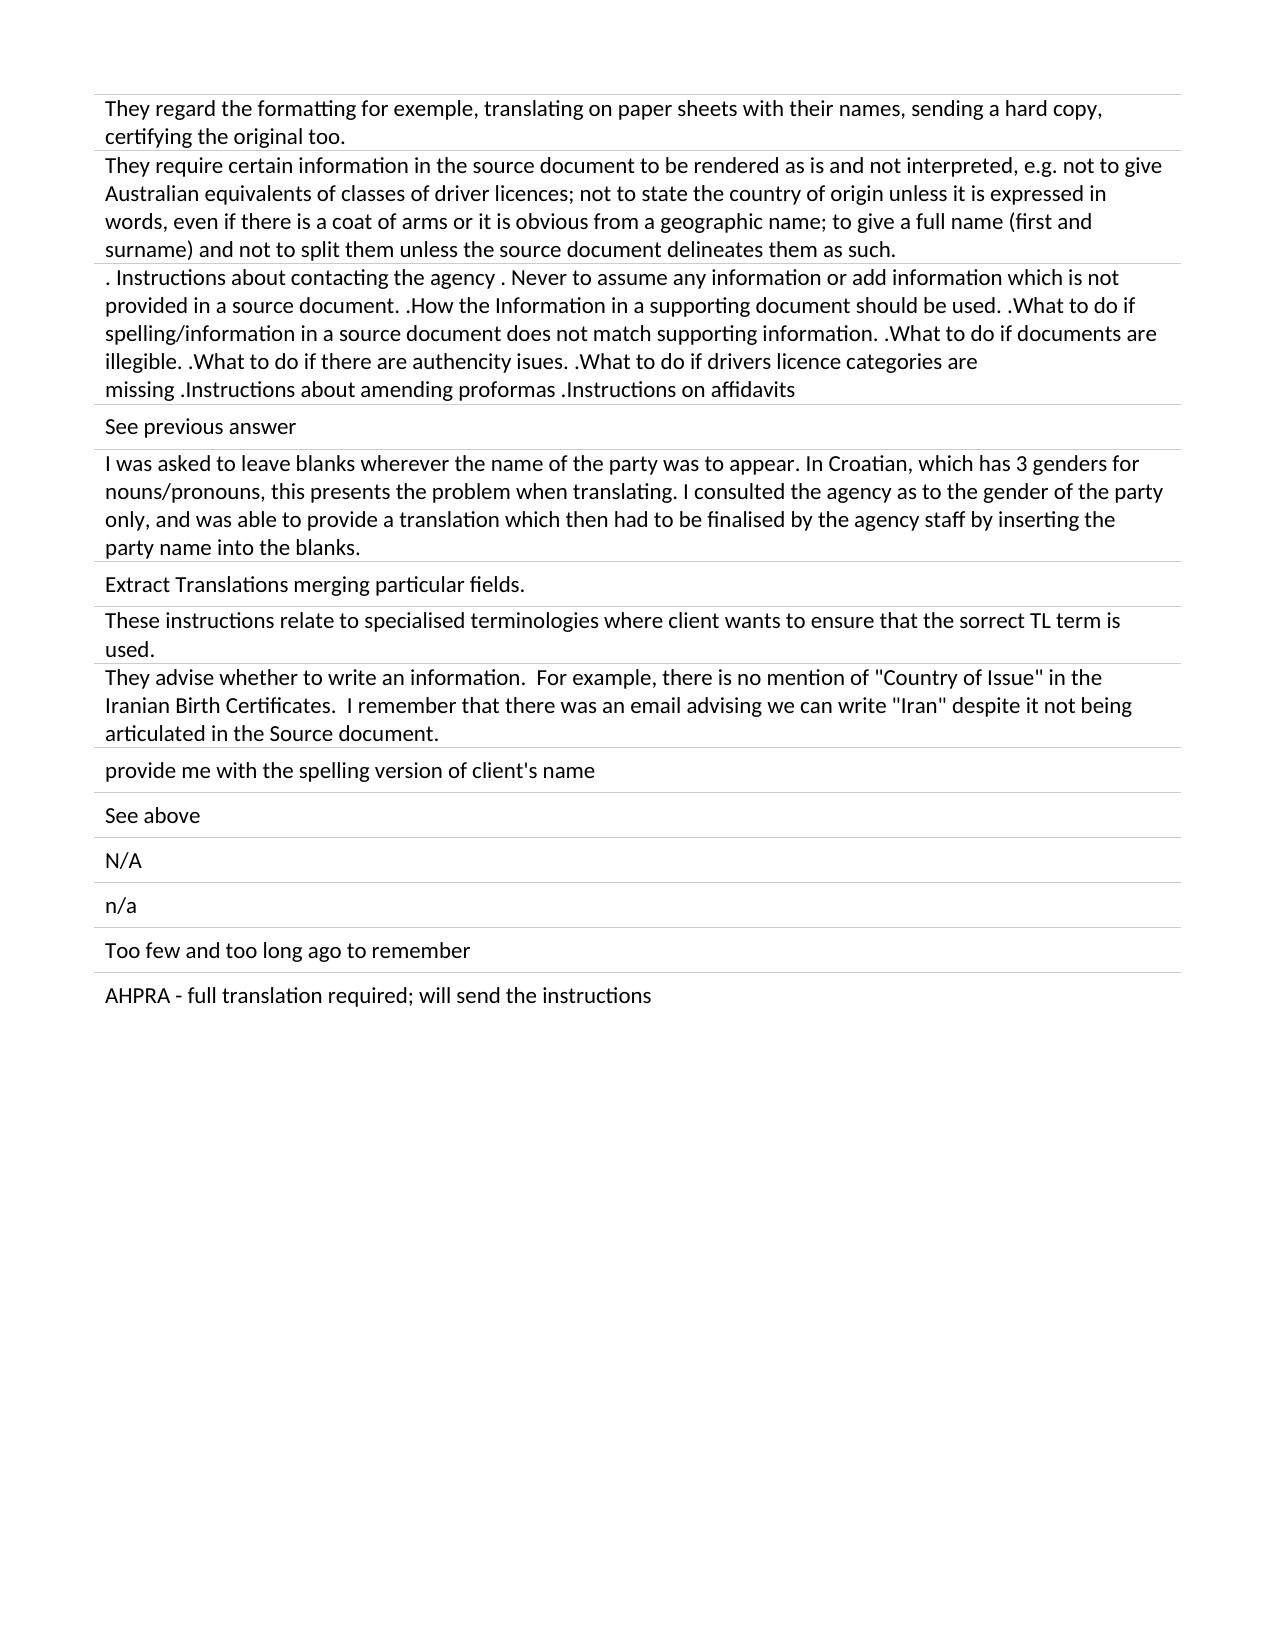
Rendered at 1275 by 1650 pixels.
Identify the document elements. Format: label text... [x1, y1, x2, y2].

table_cell They require certain information in the source document to be rendered as is and not interpreted, e.g. not to give Australian equivalents of classes of driver licences; not to state the country of origin unless it is expressed in words, even if there is a coat of arms or it is obvious from a geographic name; to give a full name (first and surname) and not to split them unless the source document delineates them as such. [94, 151, 1181, 263]
table_cell See above [94, 793, 1181, 837]
table_cell I was asked to leave blanks wherever the name of the party was to appear. In Croatian, which has 3 genders for nouns/pronouns, this presents the problem when translating. I consulted the agency as to the gender of the party only, and was able to provide a translation which then had to be finalised by the agency staff by inserting the party name into the blanks. [94, 450, 1181, 561]
table_cell . Instructions about contacting the agency . Never to assume any information or add information which is not provided in a source document. .How the Information in a supporting document should be used. .What to do if spelling/information in a source document does not match supporting information. .What to do if documents are illegible. .What to do if there are authencity isues. .What to do if drivers licence categories are missing .Instructions about amending proformas .Instructions on affidavits [94, 264, 1181, 403]
table_cell They advise whether to write an information. For example, there is no mention of "Country of Issue" in the Iranian Birth Certificates. I remember that there was an email advising we can write "Iran" despite it not being articulated in the Source document. [94, 664, 1181, 747]
table_cell See previous answer [94, 405, 1181, 448]
table_cell N/A [94, 838, 1181, 882]
table_cell AHPRA - full translation required; will send the instructions [94, 973, 1181, 1017]
table_cell provide me with the spelling version of client's name [94, 748, 1181, 792]
table_cell These instructions relate to specialised terminologies where client wants to ensure that the sorrect TL term is used. [94, 607, 1181, 663]
table_cell Extract Translations merging particular fields. [94, 562, 1181, 606]
table_cell They regard the formatting for exemple, translating on paper sheets with their names, sending a hard copy, certifying the original too. [94, 95, 1181, 150]
table_cell n/a [94, 883, 1181, 927]
table_cell Too few and too long ago to remember [94, 928, 1181, 972]
